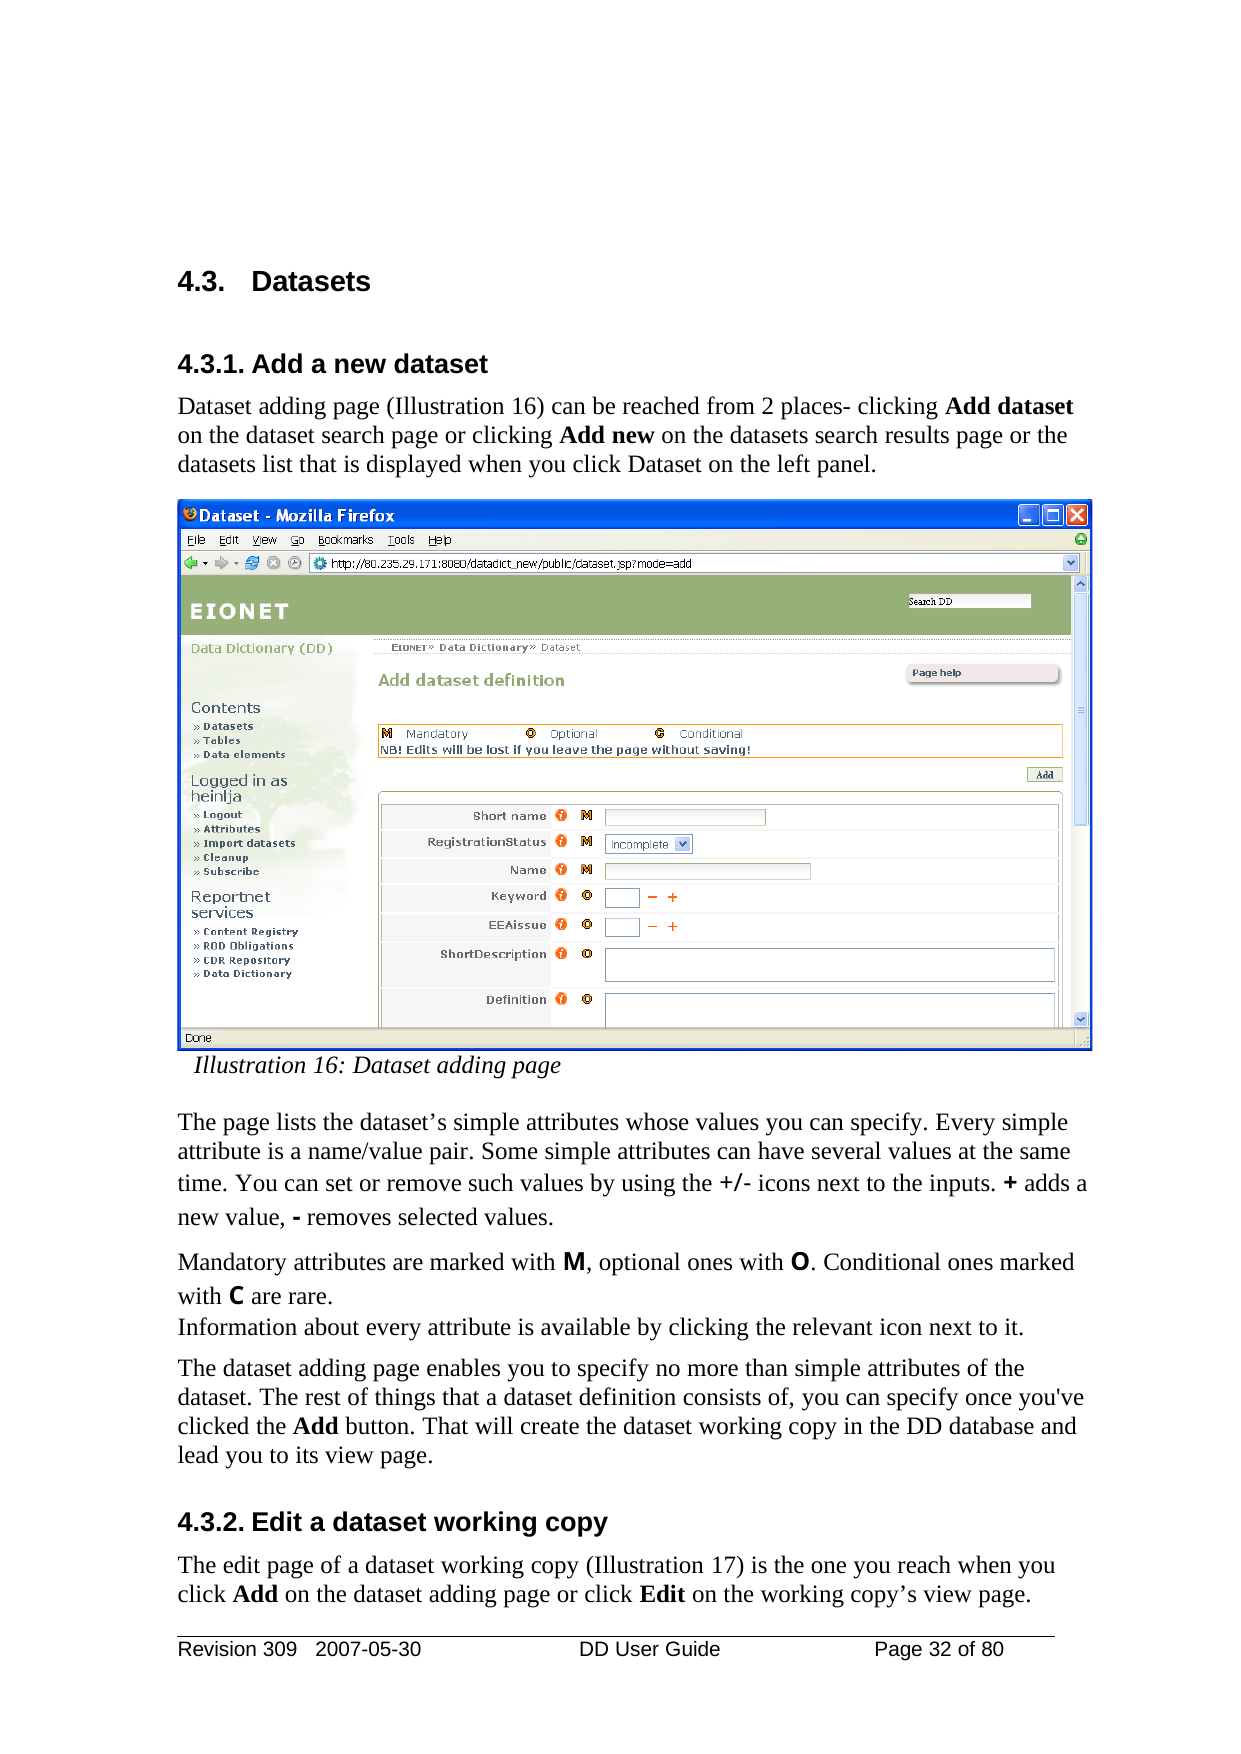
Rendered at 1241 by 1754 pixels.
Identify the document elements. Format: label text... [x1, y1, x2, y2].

picture [177, 499, 1093, 1051]
subtitle Add a new dataset [177, 347, 1092, 378]
text Illustration 16: Dataset adding page [194, 1051, 1076, 1079]
subtitle Datasets [177, 264, 1092, 298]
text Mandatory attributes are marked with M, optional ones with O. Conditional ones marked with C are rare. Information about every attribute is available by clicking the relevant icon next to it. [177, 1244, 1092, 1341]
text The edit page of a dataset working copy (Illustration 17) is the one you reach when you click Add on the dataset adding page or click Edit on the working copy’s view page. [177, 1549, 1092, 1608]
subtitle Edit a dataset working copy [177, 1506, 1092, 1537]
text The dataset adding page enables you to specify no more than simple attributes of the dataset. The rest of things that a dataset definition consists of, you can specify once you've clicked the Add button. That will create the dataset working copy in the DD database and lead you to its view page. [177, 1353, 1092, 1469]
text Dataset adding page (Illustration 16) can be reached from 2 places- clicking Add dataset on the dataset search page or clicking Add new on the datasets search results page or the datasets list that is displayed when you click Dataset on the left panel. [177, 391, 1092, 478]
text The page lists the dataset’s simple attributes whose values you can specify. Every simple attribute is a name/value pair. Some simple attributes can have several values at the same time. You can set or remove such values by using the +/- icons next to the inputs. + adds a new value, - removes selected values. [177, 1106, 1092, 1232]
